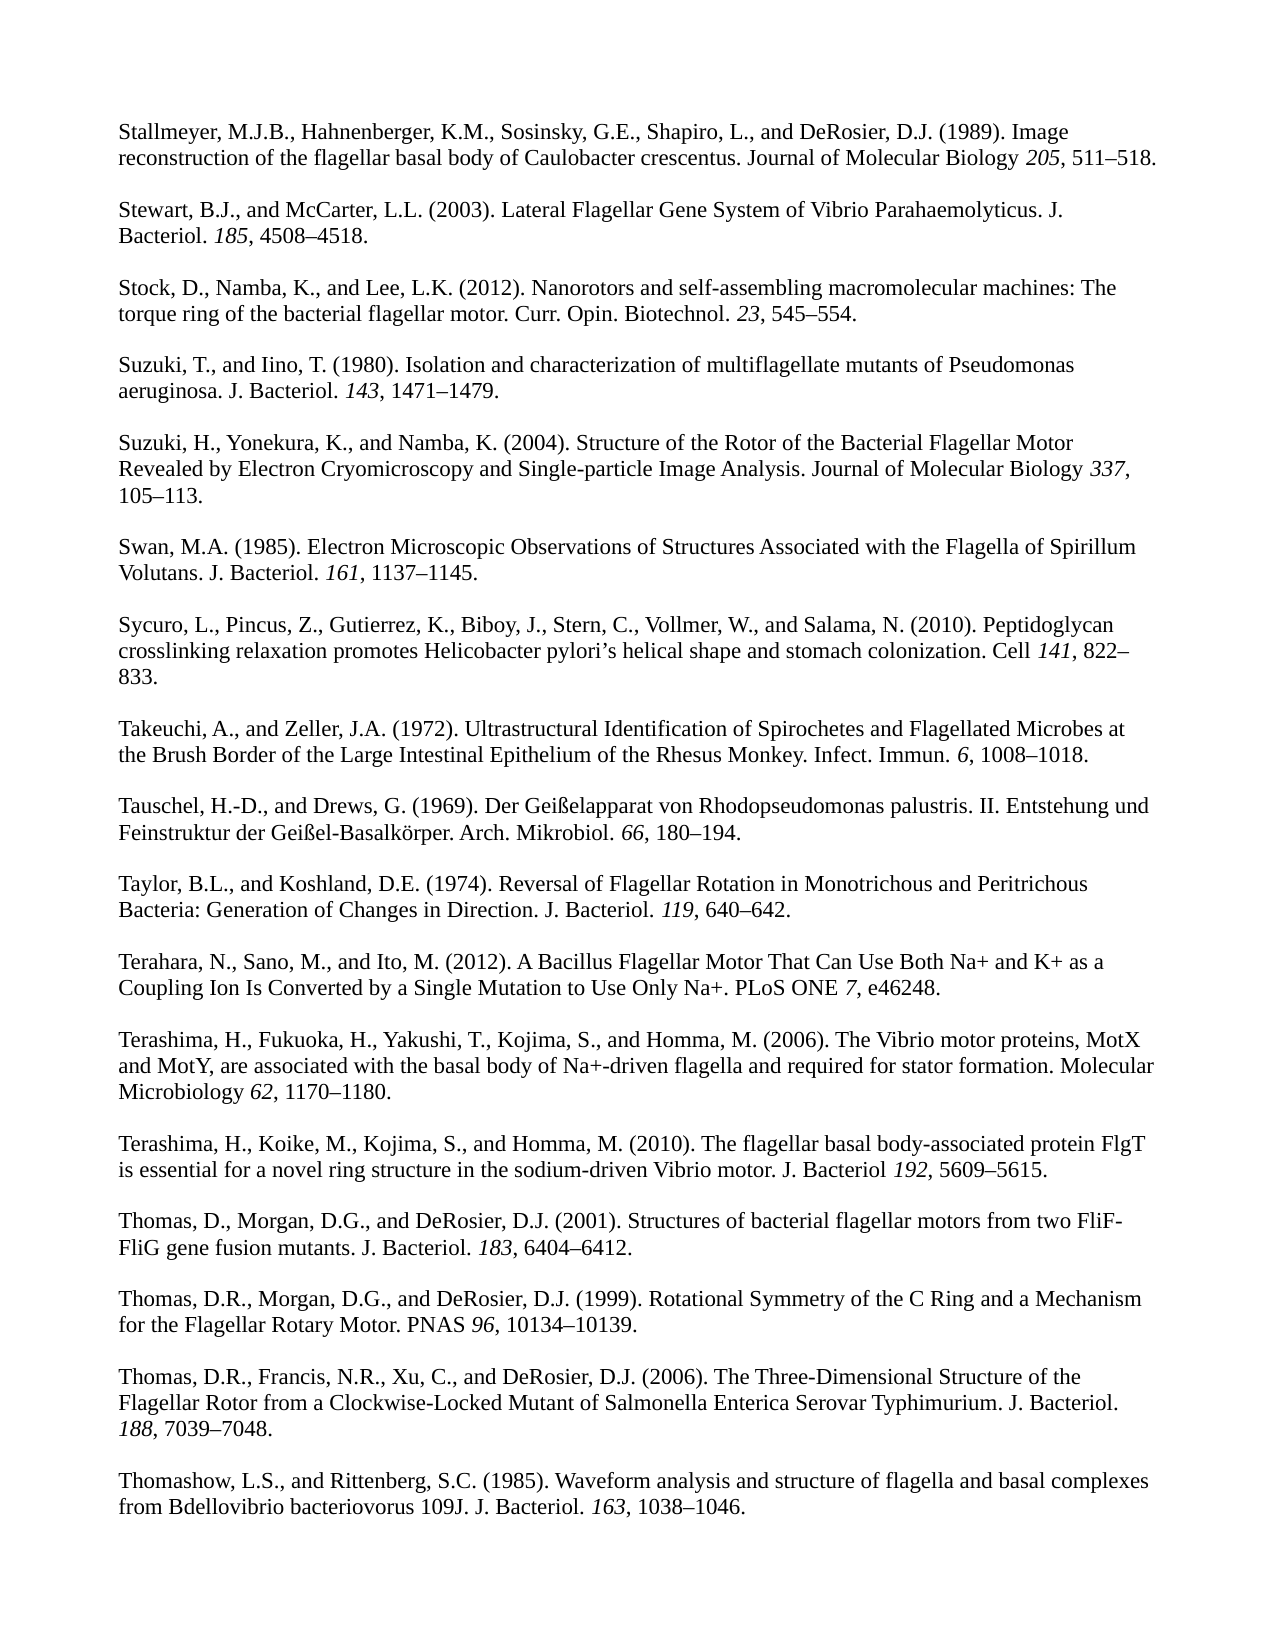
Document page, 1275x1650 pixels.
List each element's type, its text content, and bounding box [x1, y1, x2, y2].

text Taylor, B.L., and Koshland, D.E. (1974). Reversal of Flagellar Rotation in Monotrichous and Peritrichous Bacteria: Generation of Changes in Direction. J. Bacteriol. 119, 640–642. [118, 870, 1157, 923]
text Stallmeyer, M.J.B., Hahnenberger, K.M., Sosinsky, G.E., Shapiro, L., and DeRosier, D.J. (1989). Image reconstruction of the flagellar basal body of Caulobacter crescentus. Journal of Molecular Biology 205, 511–518. [118, 118, 1157, 171]
text Stock, D., Namba, K., and Lee, L.K. (2012). Nanorotors and self-assembling macromolecular machines: The torque ring of the bacterial flagellar motor. Curr. Opin. Biotechnol. 23, 545–554. [118, 273, 1157, 326]
text Thomashow, L.S., and Rittenberg, S.C. (1985). Waveform analysis and structure of flagella and basal complexes from Bdellovibrio bacteriovorus 109J. J. Bacteriol. 163, 1038–1046. [118, 1467, 1157, 1519]
text Tauschel, H.-D., and Drews, G. (1969). Der Geißelapparat von Rhodopseudomonas palustris. II. Entstehung und Feinstruktur der Geißel-Basalkörper. Arch. Mikrobiol. 66, 180–194. [118, 792, 1157, 845]
text Terahara, N., Sano, M., and Ito, M. (2012). A Bacillus Flagellar Motor That Can Use Both Na+ and K+ as a Coupling Ion Is Converted by a Single Mutation to Use Only Na+. PLoS ONE 7, e46248. [118, 948, 1157, 1001]
text Thomas, D.R., Morgan, D.G., and DeRosier, D.J. (1999). Rotational Symmetry of the C Ring and a Mechanism for the Flagellar Rotary Motor. PNAS 96, 10134–10139. [118, 1285, 1157, 1338]
text Terashima, H., Fukuoka, H., Yakushi, T., Kojima, S., and Homma, M. (2006). The Vibrio motor proteins, MotX and MotY, are associated with the basal body of Na+-driven flagella and required for stator formation. Molecular Microbiology 62, 1170–1180. [118, 1026, 1157, 1105]
text Terashima, H., Koike, M., Kojima, S., and Homma, M. (2010). The flagellar basal body-associated protein FlgT is essential for a novel ring structure in the sodium-driven Vibrio motor. J. Bacteriol 192, 5609–5615. [118, 1130, 1157, 1182]
text Stewart, B.J., and McCarter, L.L. (2003). Lateral Flagellar Gene System of Vibrio Parahaemolyticus. J. Bacteriol. 185, 4508–4518. [118, 196, 1157, 248]
text Thomas, D.R., Francis, N.R., Xu, C., and DeRosier, D.J. (2006). The Three-Dimensional Structure of the Flagellar Rotor from a Clockwise-Locked Mutant of Salmonella Enterica Serovar Typhimurium. J. Bacteriol. 188, 7039–7048. [118, 1363, 1157, 1442]
text Suzuki, H., Yonekura, K., and Namba, K. (2004). Structure of the Rotor of the Bacterial Flagellar Motor Revealed by Electron Cryomicroscopy and Single-particle Image Analysis. Journal of Molecular Biology 337, 105–113. [118, 429, 1157, 508]
text Sycuro, L., Pincus, Z., Gutierrez, K., Biboy, J., Stern, C., Vollmer, W., and Salama, N. (2010). Peptidoglycan crosslinking relaxation promotes Helicobacter pylori’s helical shape and stomach colonization. Cell 141, 822–833. [118, 611, 1157, 690]
text Suzuki, T., and Iino, T. (1980). Isolation and characterization of multiflagellate mutants of Pseudomonas aeruginosa. J. Bacteriol. 143, 1471–1479. [118, 351, 1157, 404]
text Takeuchi, A., and Zeller, J.A. (1972). Ultrastructural Identification of Spirochetes and Flagellated Microbes at the Brush Border of the Large Intestinal Epithelium of the Rhesus Monkey. Infect. Immun. 6, 1008–1018. [118, 715, 1157, 767]
text Thomas, D., Morgan, D.G., and DeRosier, D.J. (2001). Structures of bacterial flagellar motors from two FliF-FliG gene fusion mutants. J. Bacteriol. 183, 6404–6412. [118, 1207, 1157, 1260]
text Swan, M.A. (1985). Electron Microscopic Observations of Structures Associated with the Flagella of Spirillum Volutans. J. Bacteriol. 161, 1137–1145. [118, 533, 1157, 586]
